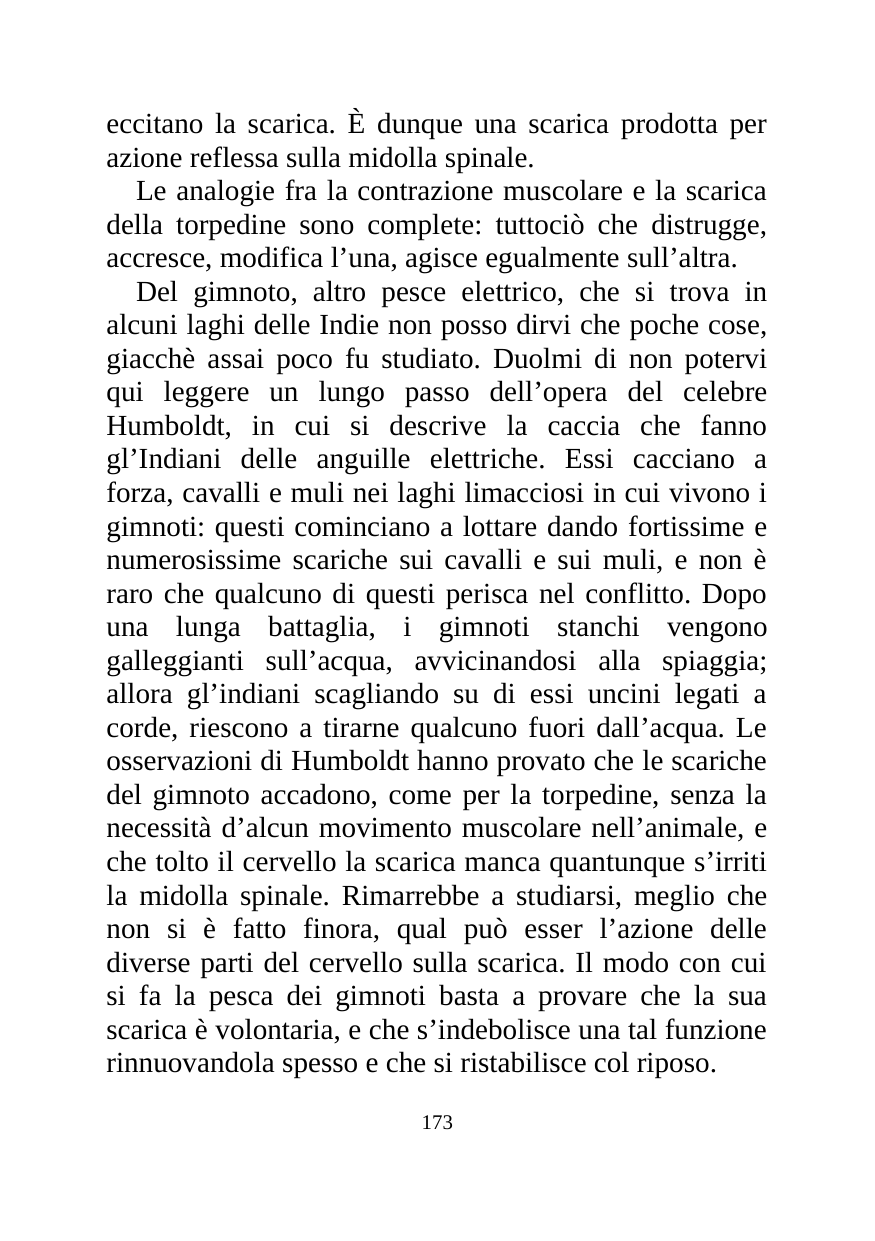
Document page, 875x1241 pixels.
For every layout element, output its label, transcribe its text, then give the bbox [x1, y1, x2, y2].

text eccitano la scarica. È dunque una scarica prodotta per azione reflessa sulla midolla spinale. [106, 106, 768, 173]
text Del gimnoto, altro pesce elettrico, che si trova in alcuni laghi delle Indie non posso dirvi che poche cose, giacchè assai poco fu studiato. Duolmi di non potervi qui leggere un lungo passo dell’opera del celebre Humboldt, in cui si descrive la caccia che fanno gl’Indiani delle anguille elettriche. Essi cacciano a forza, cavalli e muli nei laghi limacciosi in cui vivono i gimnoti: questi cominciano a lottare dando fortissime e numerosissime scariche sui cavalli e sui muli, e non è raro che qualcuno di questi perisca nel conflitto. Dopo una lunga battaglia, i gimnoti stanchi vengono galleggianti sull’acqua, avvicinandosi alla spiaggia; allora gl’indiani scagliando su di essi uncini legati a corde, riescono a tirarne qualcuno fuori dall’acqua. Le osservazioni di Humboldt hanno provato che le scariche del gimnoto accadono, come per la torpedine, senza la necessità d’alcun movimento muscolare nell’animale, e che tolto il cervello la scarica manca quantunque s’irriti la midolla spinale. Rimarrebbe a studiarsi, meglio che non si è fatto finora, qual può esser l’azione delle diverse parti del cervello sulla scarica. Il modo con cui si fa la pesca dei gimnoti basta a provare che la sua scarica è volontaria, e che s’indebolisce una tal funzione rinnuovandola spesso e che si ristabilisce col riposo. [106, 274, 768, 1079]
text Le analogie fra la contrazione muscolare e la scarica della torpedine sono complete: tuttociò che distrugge, accresce, modifica l’una, agisce egualmente sull’altra. [106, 173, 768, 274]
